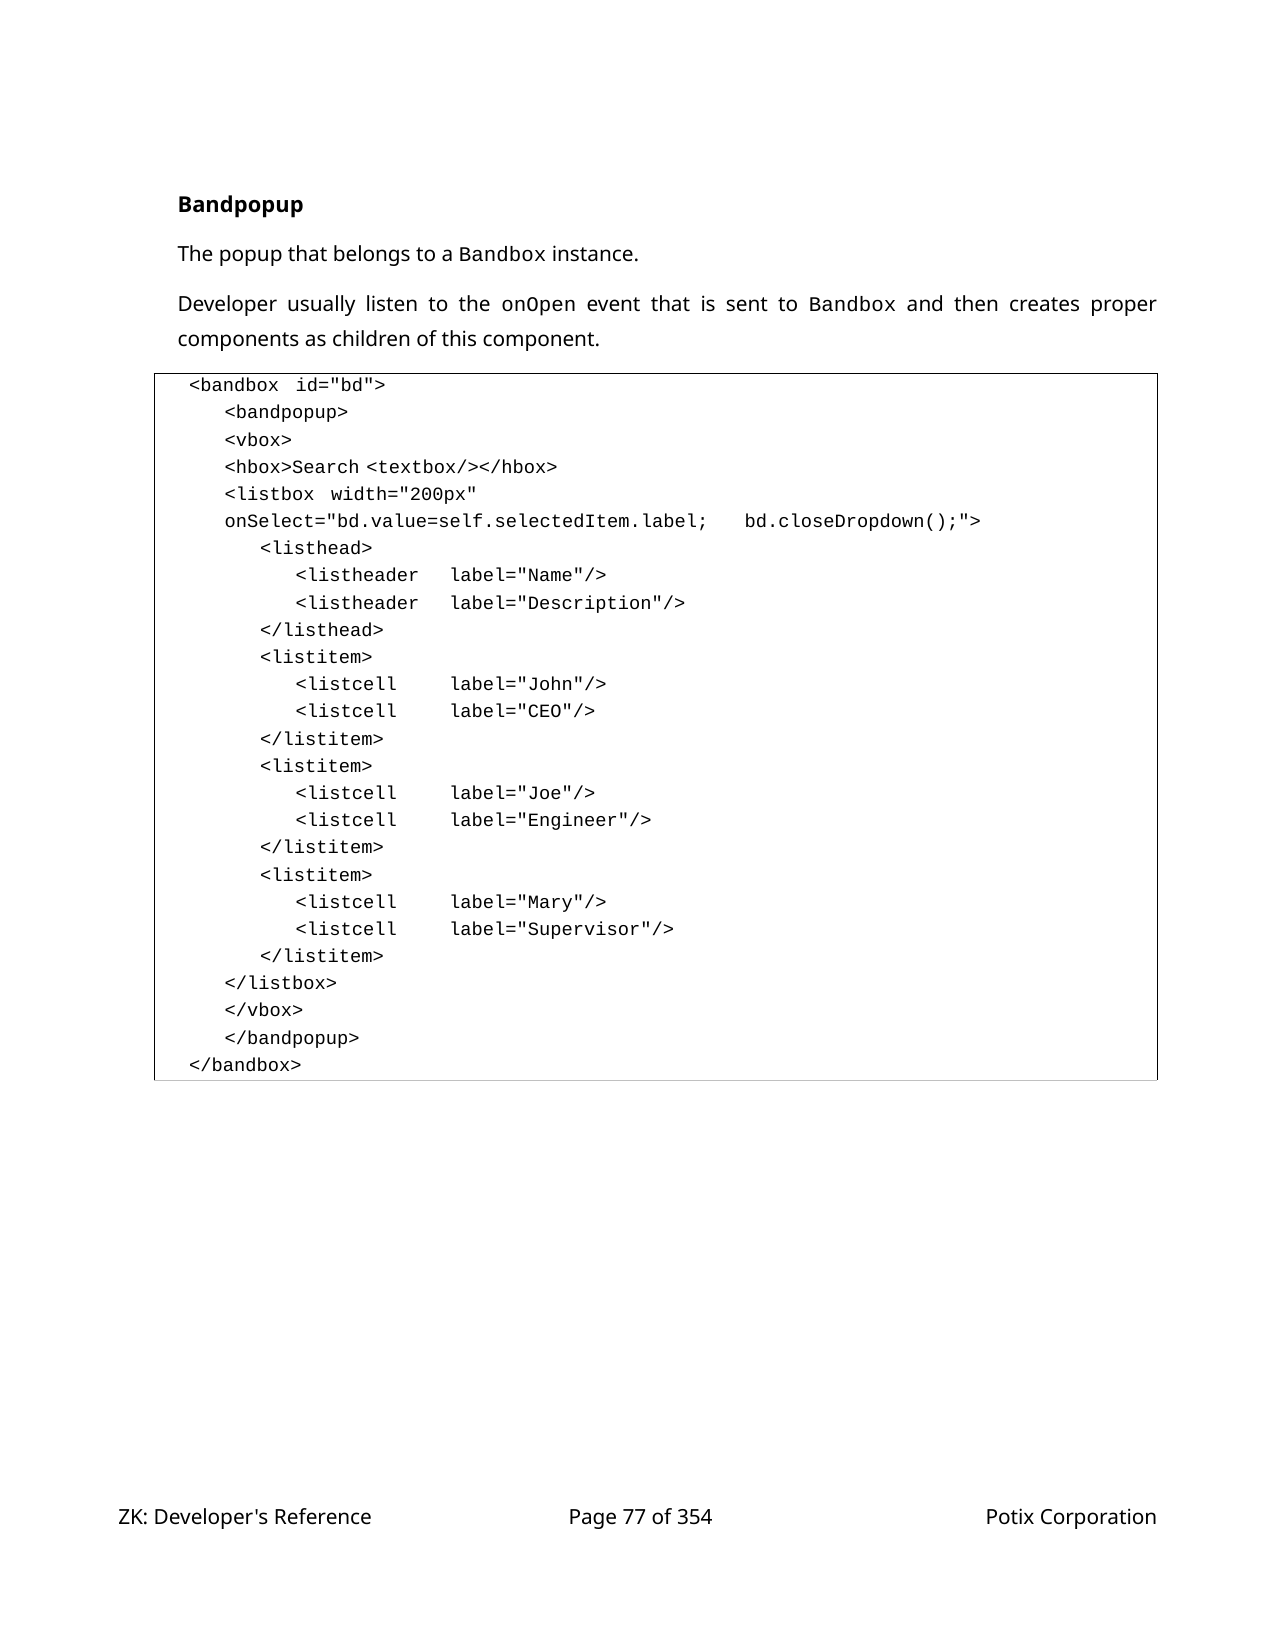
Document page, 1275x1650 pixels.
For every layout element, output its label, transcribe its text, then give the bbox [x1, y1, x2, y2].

text <listcell label="Supervisor"/> [155, 917, 1157, 941]
text <listhead> [155, 536, 1157, 560]
text </bandpopup> [155, 1026, 1157, 1050]
text </listbox> [155, 971, 1157, 995]
text <listcell label="John"/> [155, 672, 1157, 696]
text </listitem> [155, 944, 1157, 968]
text <listitem> [155, 754, 1157, 778]
text The popup that belongs to a Bandbox instance. [177, 239, 1157, 268]
text <bandpopup> [155, 400, 1157, 424]
text <bandbox id="bd"> [155, 374, 1157, 397]
text <listcell label="CEO"/> [155, 699, 1157, 723]
text onSelect="bd.value=self.selectedItem.label; bd.closeDropdown();"> [155, 509, 1157, 533]
text </bandbox> [155, 1053, 1157, 1080]
text <vbox> [155, 427, 1157, 452]
text </vbox> [155, 998, 1157, 1023]
text </listhead> [155, 618, 1157, 642]
text <listitem> [155, 645, 1157, 669]
text <hbox>Search <textbox/></hbox> [155, 454, 1157, 479]
text <listcell label="Joe"/> [155, 781, 1157, 805]
text <listheader label="Description"/> [155, 591, 1157, 615]
text <listitem> [155, 862, 1157, 887]
text <listheader label="Name"/> [155, 563, 1157, 588]
text </listitem> [155, 835, 1157, 859]
text <listcell label="Mary"/> [155, 889, 1157, 914]
text </listitem> [155, 726, 1157, 751]
text Developer usually listen to the onOpen event that is sent to Bandbox and then creates proper components as children of this component. [177, 289, 1157, 352]
text <listbox width="200px" [155, 482, 1157, 506]
subtitle Bandpopup [177, 189, 1157, 219]
text <listcell label="Engineer"/> [155, 808, 1157, 832]
